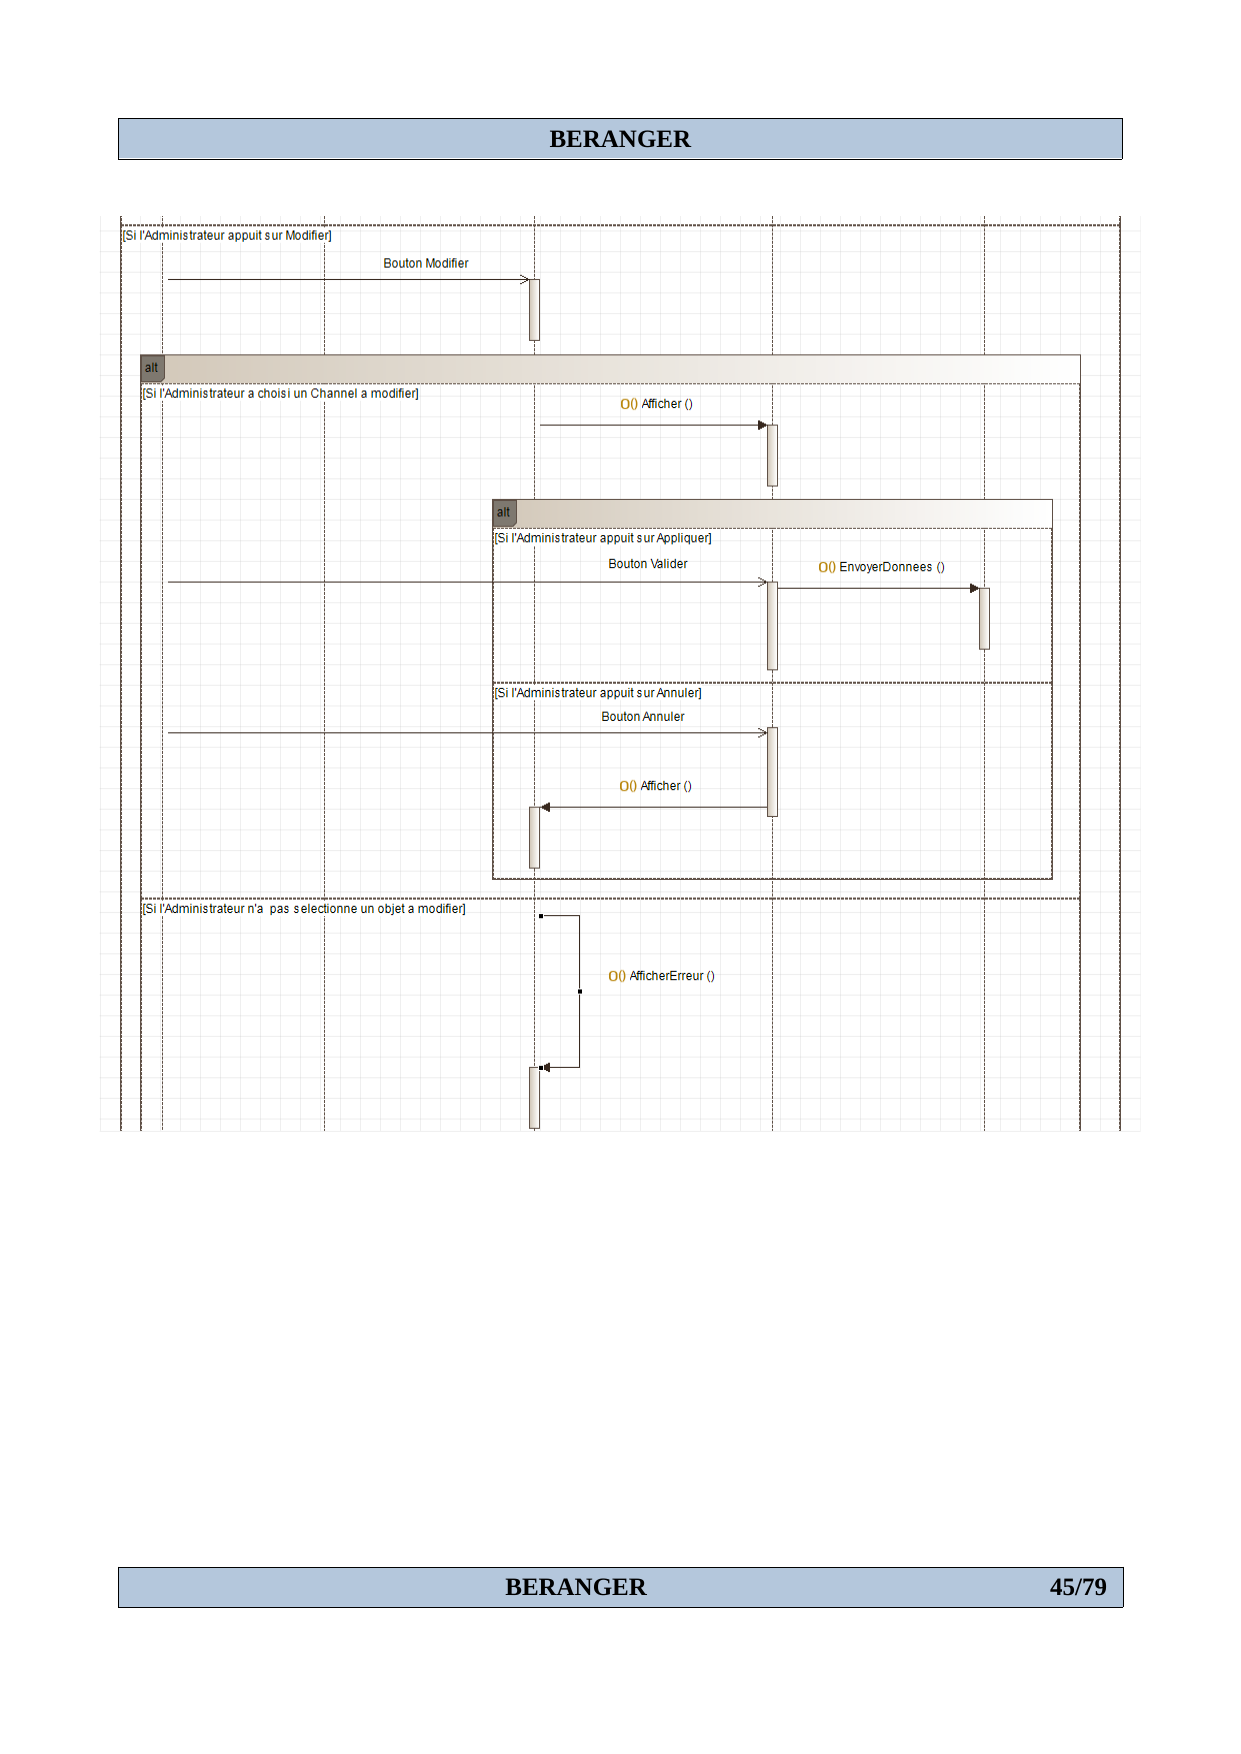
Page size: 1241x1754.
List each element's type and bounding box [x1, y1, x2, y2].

picture [99, 216, 1141, 1133]
